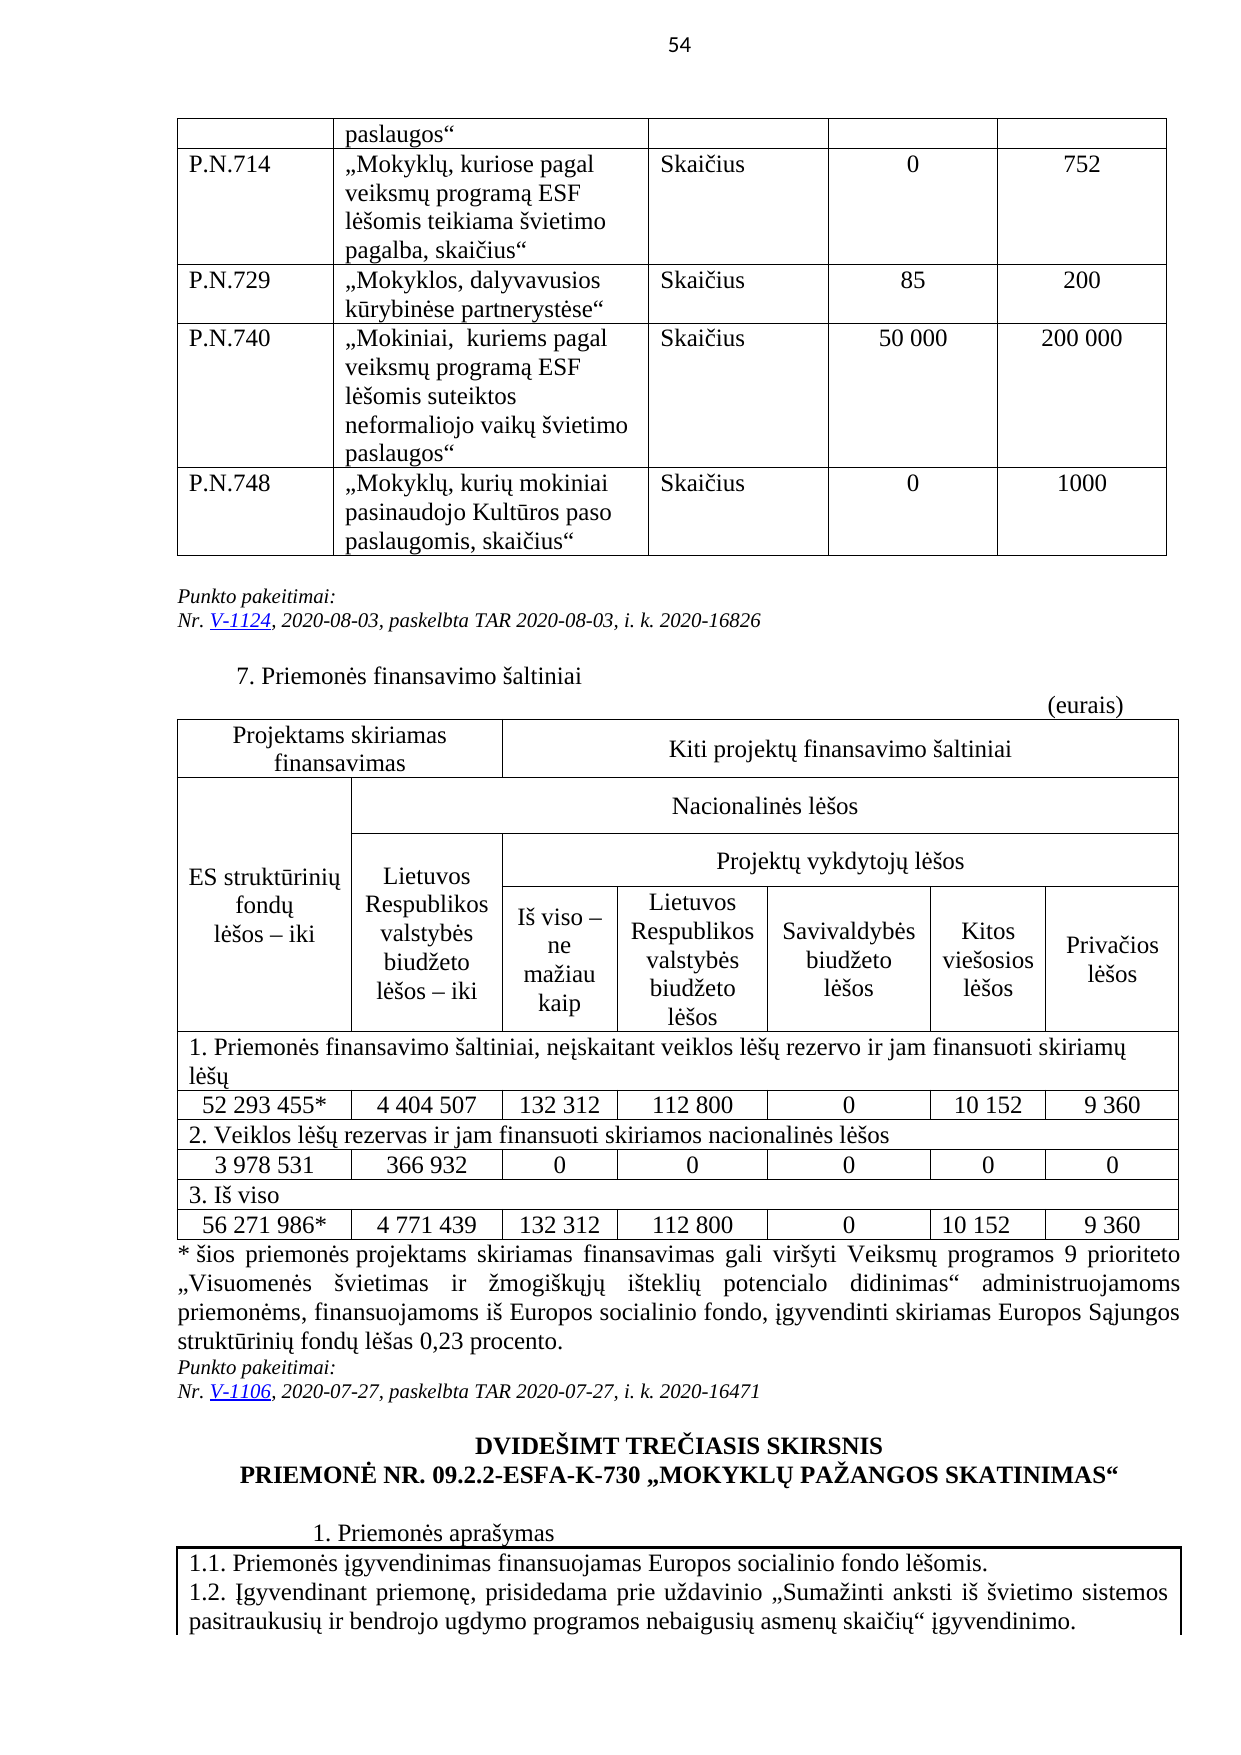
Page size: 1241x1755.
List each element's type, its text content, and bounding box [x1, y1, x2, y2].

table_cell [178, 119, 333, 148]
table_cell 4 404 507 [352, 1091, 502, 1119]
text Punkto pakeitimai: [177, 1354, 1181, 1379]
text DVIDEŠIMT TREČIASIS SKIRSNIS [177, 1431, 1181, 1460]
table_cell 0 [829, 149, 997, 264]
table_cell 0 [829, 468, 997, 554]
table_cell 366 932 [352, 1150, 502, 1179]
table_cell 52 293 455* [178, 1091, 351, 1119]
table_cell 112 800 [618, 1091, 767, 1119]
table_cell P.N.714 [178, 149, 333, 264]
table_cell paslaugos“ [334, 119, 648, 148]
table_cell 4 771 439 [352, 1210, 502, 1238]
table_cell Skaičius [649, 468, 828, 554]
table_cell Nacionalinės lėšos [352, 778, 1178, 833]
table_cell 132 312 [503, 1091, 617, 1119]
table_cell Skaičius [649, 149, 828, 264]
text Nr. V-1106, 2020-07-27, paskelbta TAR 2020-07-27, i. k. 2020-16471 [177, 1379, 1181, 1403]
text Punkto pakeitimai: [177, 584, 1181, 608]
text (eurais) [1047, 690, 1181, 719]
table_cell „Mokyklų, kurių mokiniai pasinaudojo Kultūros paso paslaugomis, skaičius“ [334, 468, 648, 554]
table_cell Privačios lėšos [1046, 887, 1178, 1031]
table_cell Lietuvos Respublikos valstybės biudžeto lėšos – iki [352, 834, 502, 1031]
table_cell „Mokiniai, kuriems pagal veiksmų programą ESF lėšomis suteiktos neformaliojo vaikų švietimo paslaugos“ [334, 324, 648, 467]
table_cell P.N.740 [178, 324, 333, 467]
table_cell 10 152 [931, 1091, 1045, 1119]
table_cell Savivaldybės biudžeto lėšos [768, 887, 930, 1031]
table_cell 132 312 [503, 1210, 617, 1238]
table_cell [649, 119, 828, 148]
table_cell Projektų vykdytojų lėšos [503, 834, 1178, 886]
table_header Kiti projektų finansavimo šaltiniai [503, 720, 1178, 777]
text 1. Priemonės aprašymas [177, 1518, 1181, 1546]
text PRIEMONĖ NR. 09.2.2-ESFA-K-730 „MOKYKLŲ PAŽANGOS SKATINIMAS“ [177, 1460, 1181, 1489]
table_cell 3 978 531 [178, 1150, 351, 1179]
table_cell [829, 119, 997, 148]
text 7. Priemonės finansavimo šaltiniai [177, 661, 1181, 690]
table_cell 1000 [998, 468, 1166, 554]
table_cell 9 360 [1046, 1091, 1178, 1119]
table_cell 0 [768, 1210, 930, 1238]
table_cell 50 000 [829, 324, 997, 467]
table_header 1.1. Priemonės įgyvendinimas finansuojamas Europos socialinio fondo lėšomis. [178, 1549, 1180, 1577]
table_cell 2. Veiklos lėšų rezervas ir jam finansuoti skiriamos nacionalinės lėšos [178, 1120, 1178, 1149]
table_cell Iš viso – ne mažiau kaip [503, 887, 617, 1031]
table_cell 0 [503, 1150, 617, 1179]
table_cell 112 800 [618, 1210, 767, 1238]
table_cell 0 [931, 1150, 1045, 1179]
table_cell ES struktūrinių fondų lėšos – iki [178, 778, 351, 1031]
table_cell 85 [829, 265, 997, 322]
table_cell 0 [768, 1091, 930, 1119]
text * šios priemonės projektams skiriamas finansavimas gali viršyti Veiksmų programos 9 prioriteto „Visuomenės švietimas ir žmogiškųjų išteklių potencialo didinimas“ administruojamoms priemonėms, finansuojamoms iš Europos socialinio fondo, įgyvendinti skiriamas Europos Sąjungos struktūrinių fondų lėšas 0,23 procento. [177, 1239, 1181, 1354]
table_cell P.N.748 [178, 468, 333, 554]
table_cell P.N.729 [178, 265, 333, 322]
table_header Projektams skiriamas finansavimas [178, 720, 502, 777]
table_cell Kitos viešosios lėšos [931, 887, 1045, 1031]
table_cell 1. Priemonės finansavimo šaltiniai, neįskaitant veiklos lėšų rezervo ir jam finansuoti skiriamų lėšų [178, 1032, 1178, 1089]
table_cell 1.2. Įgyvendinant priemonę, prisidedama prie uždavinio „Sumažinti anksti iš švietimo sistemos pasitraukusių ir bendrojo ugdymo programos nebaigusių asmenų skaičių“ įgyvendinimo. [178, 1577, 1180, 1635]
table_cell 752 [998, 149, 1166, 264]
table_cell 0 [1046, 1150, 1178, 1179]
table_cell „Mokyklos, dalyvavusios kūrybinėse partnerystėse“ [334, 265, 648, 322]
table_cell 9 360 [1046, 1210, 1178, 1238]
text Nr. V-1124, 2020-08-03, paskelbta TAR 2020-08-03, i. k. 2020-16826 [177, 608, 1181, 632]
table_cell 200 [998, 265, 1166, 322]
table_cell 0 [768, 1150, 930, 1179]
table_cell Skaičius [649, 324, 828, 467]
table_cell „Mokyklų, kuriose pagal veiksmų programą ESF lėšomis teikiama švietimo pagalba, skaičius“ [334, 149, 648, 264]
table_cell 200 000 [998, 324, 1166, 467]
table_cell Lietuvos Respublikos valstybės biudžeto lėšos [618, 887, 767, 1031]
table_cell [998, 119, 1166, 148]
table_cell 10 152 [931, 1210, 1045, 1238]
table_cell 0 [618, 1150, 767, 1179]
table_cell 3. Iš viso [178, 1180, 1178, 1209]
table_cell 56 271 986* [178, 1210, 351, 1238]
table_cell Skaičius [649, 265, 828, 322]
